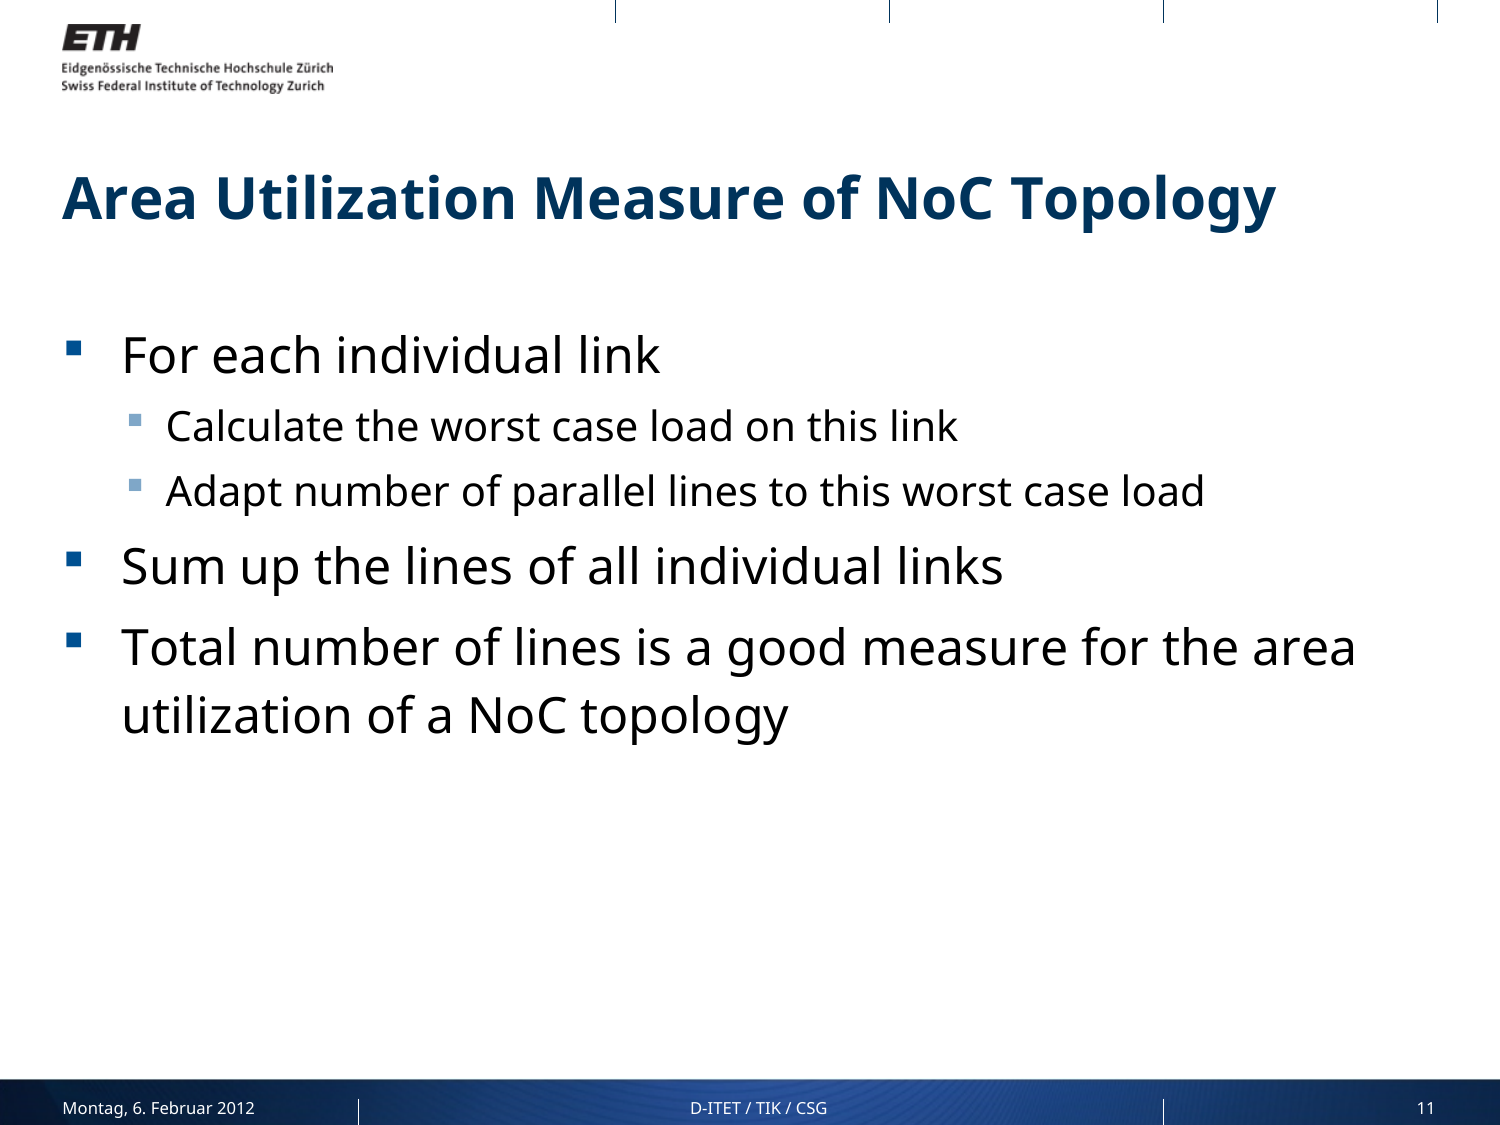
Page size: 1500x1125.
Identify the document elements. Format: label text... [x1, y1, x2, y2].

picture [0, 1078, 1500, 1125]
list For each individual link Calculate the worst case load on this link Adapt number of parallel lines to this worst case load Sum up the lines of all individual links Total number of lines is a good measure for the area utilization of a NoC topology [62, 319, 1438, 1067]
picture [62, 24, 333, 94]
title Area Utilization Measure of NoC Topology [62, 157, 1438, 296]
